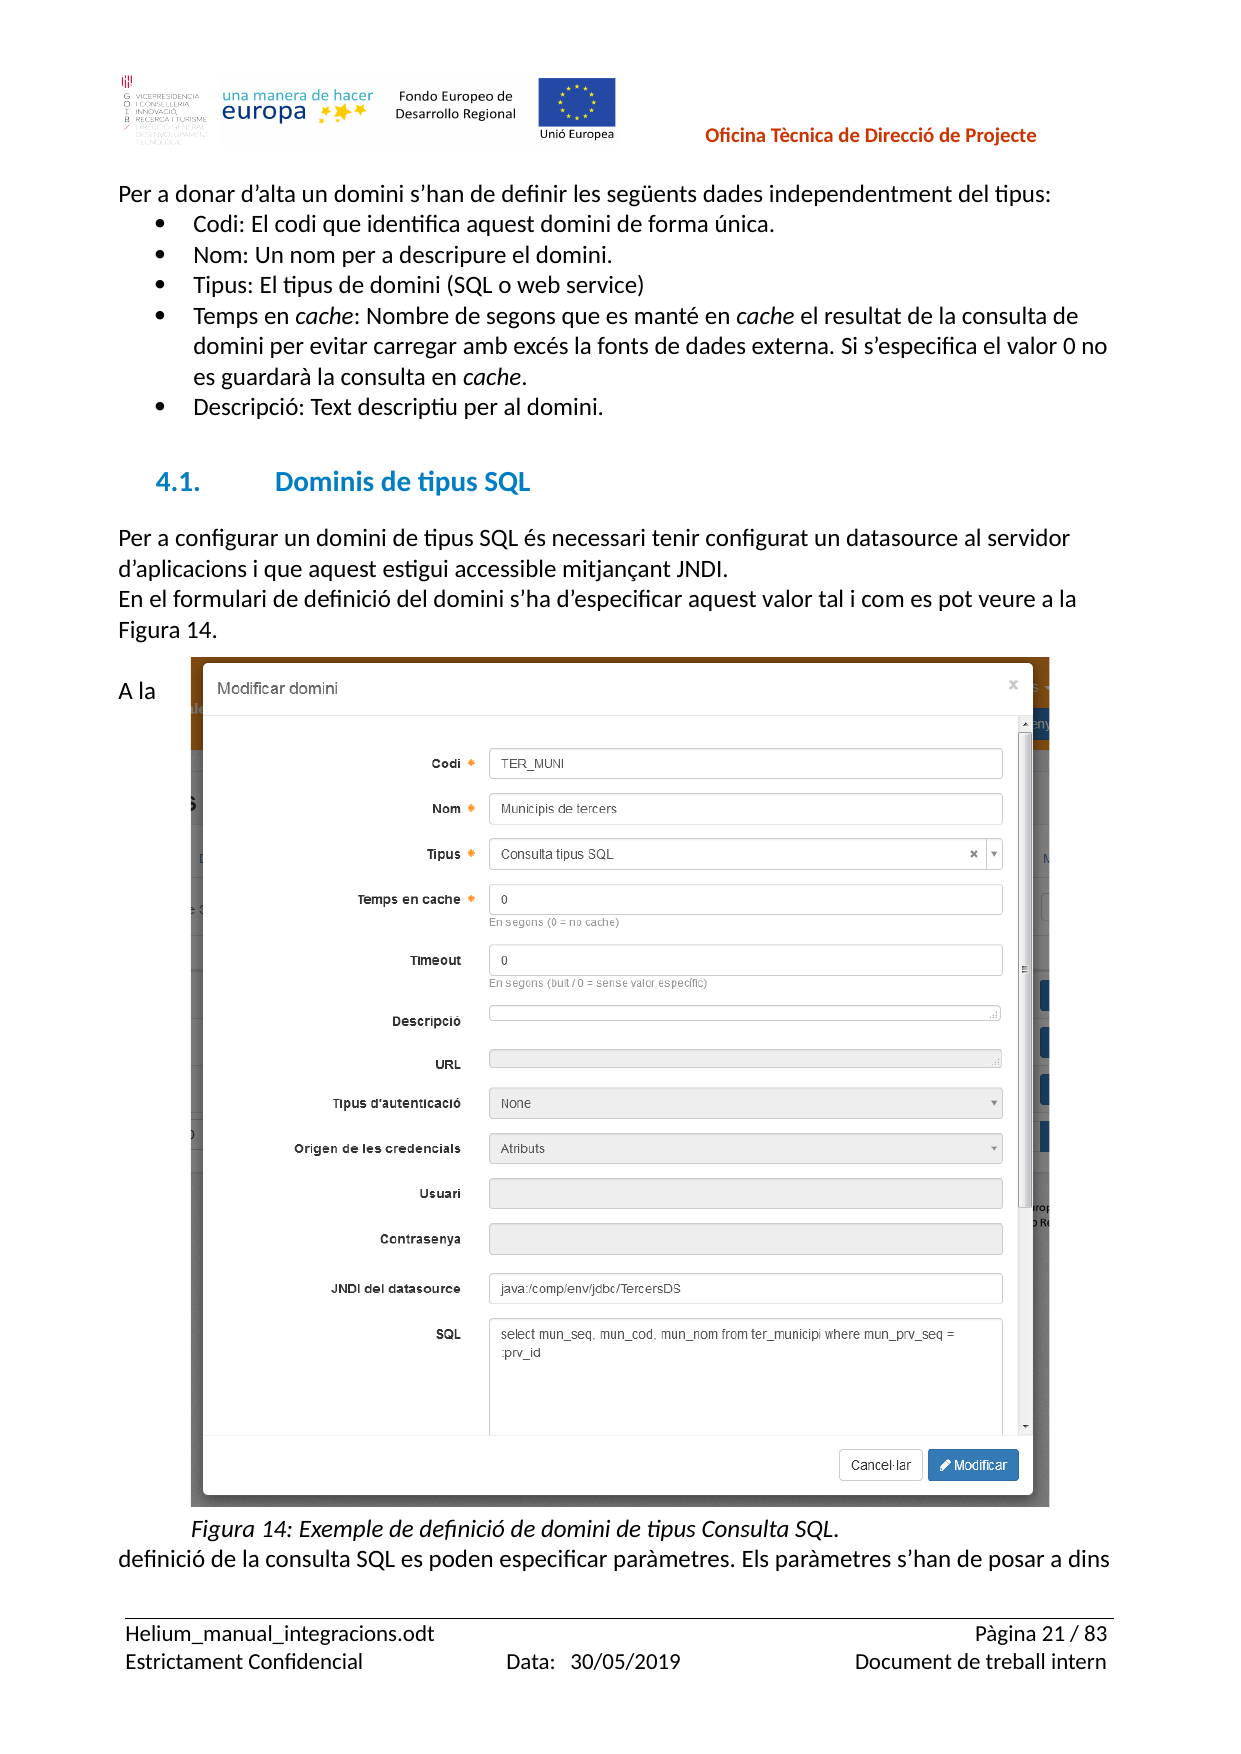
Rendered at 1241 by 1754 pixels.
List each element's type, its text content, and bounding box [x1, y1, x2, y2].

list Codi: El codi que identifica aquest domini de forma única. [156, 208, 1122, 239]
text Figura 14: Exemple de definició de domini de tipus Consulta SQL. [191, 1507, 1049, 1543]
list Temps en cache: Nombre de segons que es manté en cache el resultat de la consulta de domini per evitar carregar amb excés la fonts de dades externa. Si s’especifica el valor 0 no es guardarà la consulta en cache. [156, 300, 1122, 391]
picture [190, 657, 1050, 1507]
list Nom: Un nom per a descripure el domini. [156, 239, 1122, 269]
text Per a donar d’alta un domini s’han de definir les següents dades independentment del tipus: [118, 178, 1122, 208]
list Descripció: Text descriptiu per al domini. [156, 391, 1122, 422]
text En el formulari de definició del domini s’ha d’especificar aquest valor tal i com es pot veure a la Figura 14. [118, 584, 1122, 645]
picture [118, 73, 213, 147]
text Per a configurar un domini de tipus SQL és necessari tenir configurat un datasource al servidor d’aplicacions i que aquest estigui accessible mitjançant JNDI. [118, 523, 1122, 584]
list Tipus: El tipus de domini (SQL o web service) [156, 269, 1122, 300]
subtitle Dominis de tipus SQL [156, 463, 1122, 499]
text A la definició de la consulta SQL es poden especificar paràmetres. Els paràmetres s’han de posar a dins [118, 1507, 1122, 1574]
picture [219, 73, 621, 147]
